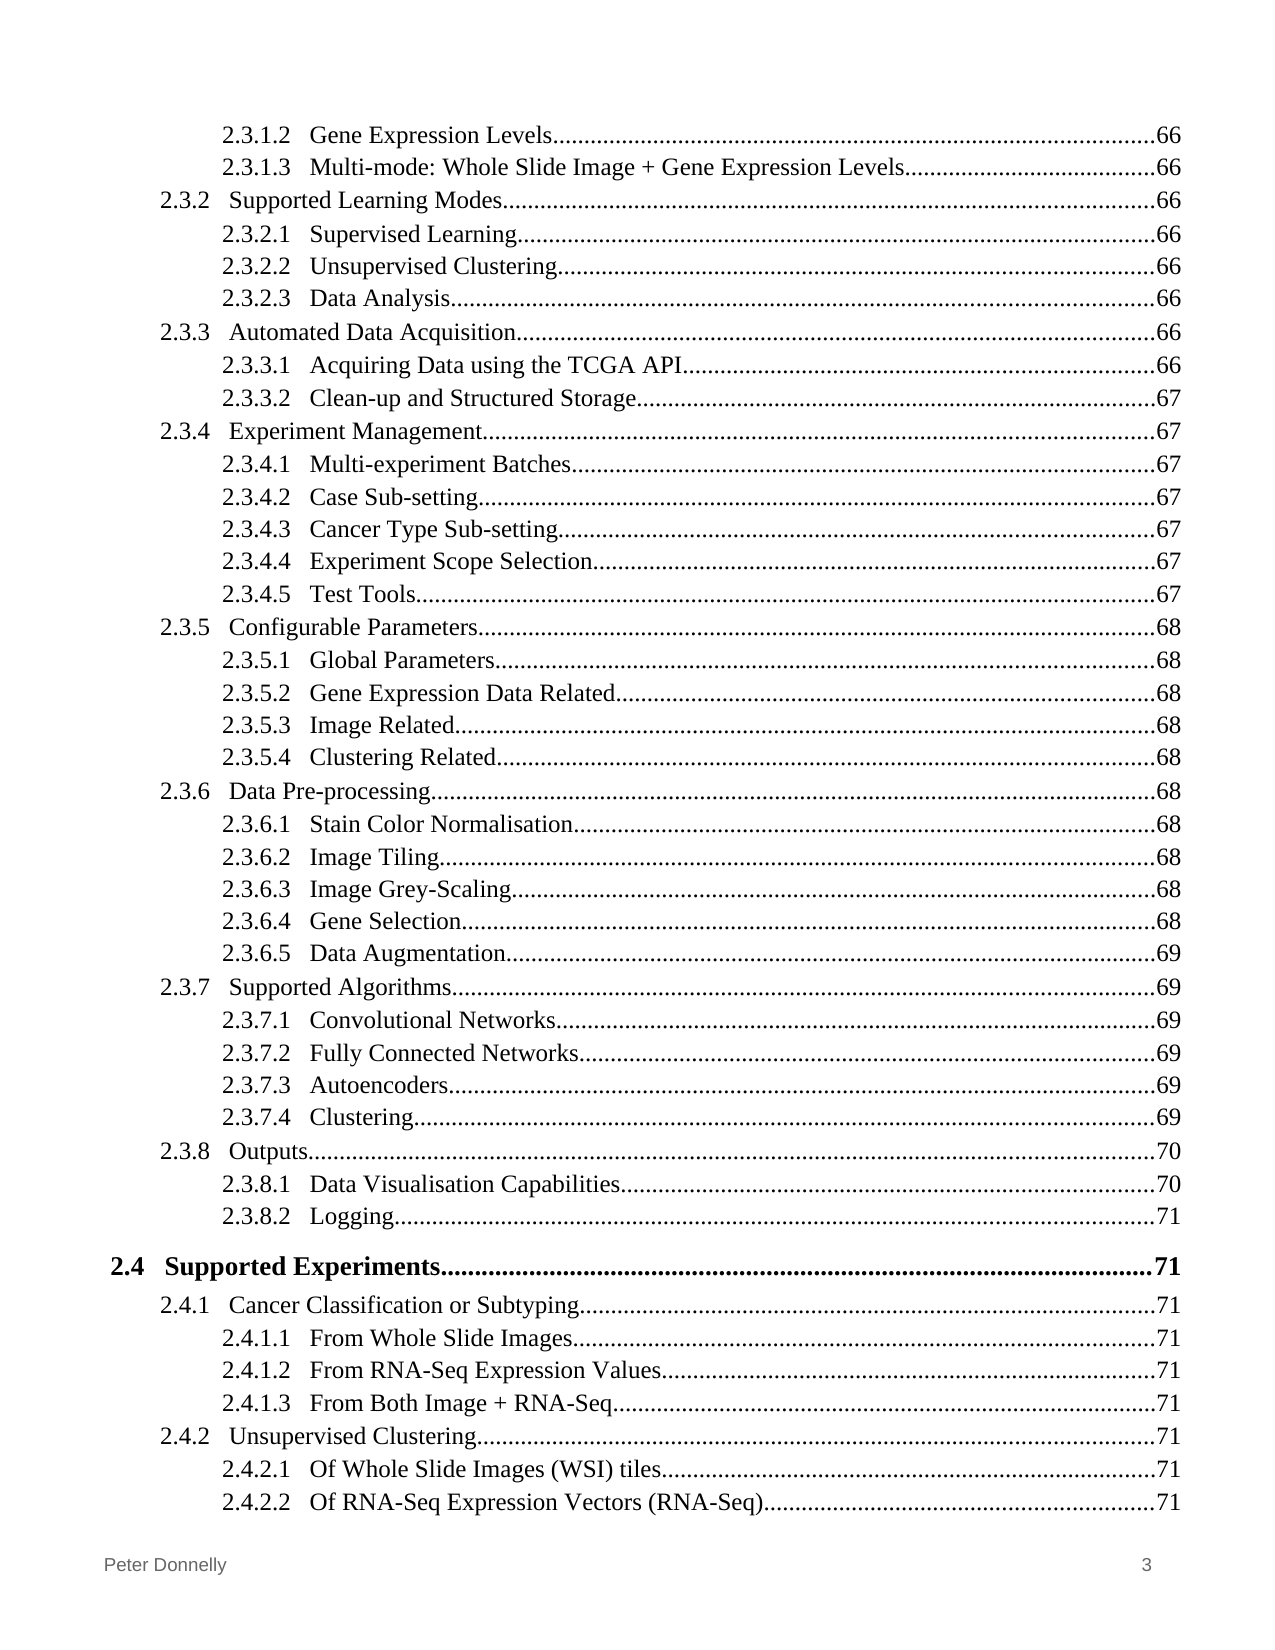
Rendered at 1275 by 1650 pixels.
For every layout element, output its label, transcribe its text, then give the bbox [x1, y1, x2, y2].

text 2.3.4.5 Test Tools 67 [216, 579, 1181, 607]
text 2.3.4.2 Case Sub-setting 67 [216, 482, 1181, 511]
text 2.3.8 Outputs 70 [154, 1136, 1181, 1164]
text 2.3.4.3 Cancer Type Sub-setting 67 [216, 514, 1181, 543]
text 2.3.4.1 Multi-experiment Batches 67 [216, 449, 1181, 478]
text 2.3.1.2 Gene Expression Levels 66 [216, 120, 1181, 148]
text 2.4.1.1 From Whole Slide Images 71 [216, 1323, 1181, 1352]
text 2.3.4 Experiment Management 67 [154, 416, 1181, 445]
text 2.3.6.4 Gene Selection 68 [216, 906, 1181, 935]
text 2.4.2.2 Of RNA-Seq Expression Vectors (RNA-Seq) 71 [216, 1487, 1181, 1516]
text 2.4.1.2 From RNA-Seq Expression Values 71 [216, 1355, 1181, 1384]
text 2.3.4.4 Experiment Scope Selection 67 [216, 546, 1181, 575]
text 2.4.1 Cancer Classification or Subtyping 71 [154, 1290, 1181, 1318]
text 2.3.8.1 Data Visualisation Capabilities 70 [216, 1169, 1181, 1198]
text 2.3.7.4 Clustering 69 [216, 1102, 1181, 1131]
text 2.4.2 Unsupervised Clustering 71 [154, 1421, 1181, 1450]
text 2.3.7.1 Convolutional Networks 69 [216, 1005, 1181, 1034]
text 2.3.3.1 Acquiring Data using the TCGA API 66 [216, 350, 1181, 379]
text 2.3.6.1 Stain Color Normalisation 68 [216, 809, 1181, 838]
text 2.3.5 Configurable Parameters 68 [154, 612, 1181, 641]
text 2.3.5.2 Gene Expression Data Related 68 [216, 678, 1181, 707]
text 2.3.6.5 Data Augmentation 69 [216, 938, 1181, 967]
text 2.3.5.1 Global Parameters 68 [216, 646, 1181, 674]
text 2.4 Supported Experiments 71 [103, 1250, 1181, 1281]
text 2.3.3 Automated Data Acquisition 66 [154, 317, 1181, 346]
text 2.3.2.3 Data Analysis 66 [216, 283, 1181, 312]
text 2.3.7.3 Autoencoders 69 [216, 1070, 1181, 1099]
text 2.3.2.1 Supervised Learning 66 [216, 219, 1181, 248]
text 2.3.8.2 Logging 71 [216, 1201, 1181, 1230]
text 2.3.6.2 Image Tiling 68 [216, 842, 1181, 870]
text 2.3.2.2 Unsupervised Clustering 66 [216, 251, 1181, 280]
text 2.3.5.3 Image Related 68 [216, 710, 1181, 739]
text 2.3.7 Supported Algorithms 69 [154, 972, 1181, 1001]
text 2.3.6 Data Pre-processing 68 [154, 776, 1181, 805]
text 2.3.1.3 Multi-mode: Whole Slide Image + Gene Expression Levels 66 [216, 152, 1181, 181]
text 2.3.5.4 Clustering Related 68 [216, 742, 1181, 771]
text 2.3.3.2 Clean-up and Structured Storage 67 [216, 383, 1181, 411]
text 2.3.2 Supported Learning Modes 66 [154, 186, 1181, 214]
text 2.4.2.1 Of Whole Slide Images (WSI) tiles 71 [216, 1454, 1181, 1483]
text 2.3.7.2 Fully Connected Networks 69 [216, 1038, 1181, 1066]
text 2.4.1.3 From Both Image + RNA-Seq 71 [216, 1388, 1181, 1416]
text 2.3.6.3 Image Grey-Scaling 68 [216, 874, 1181, 903]
